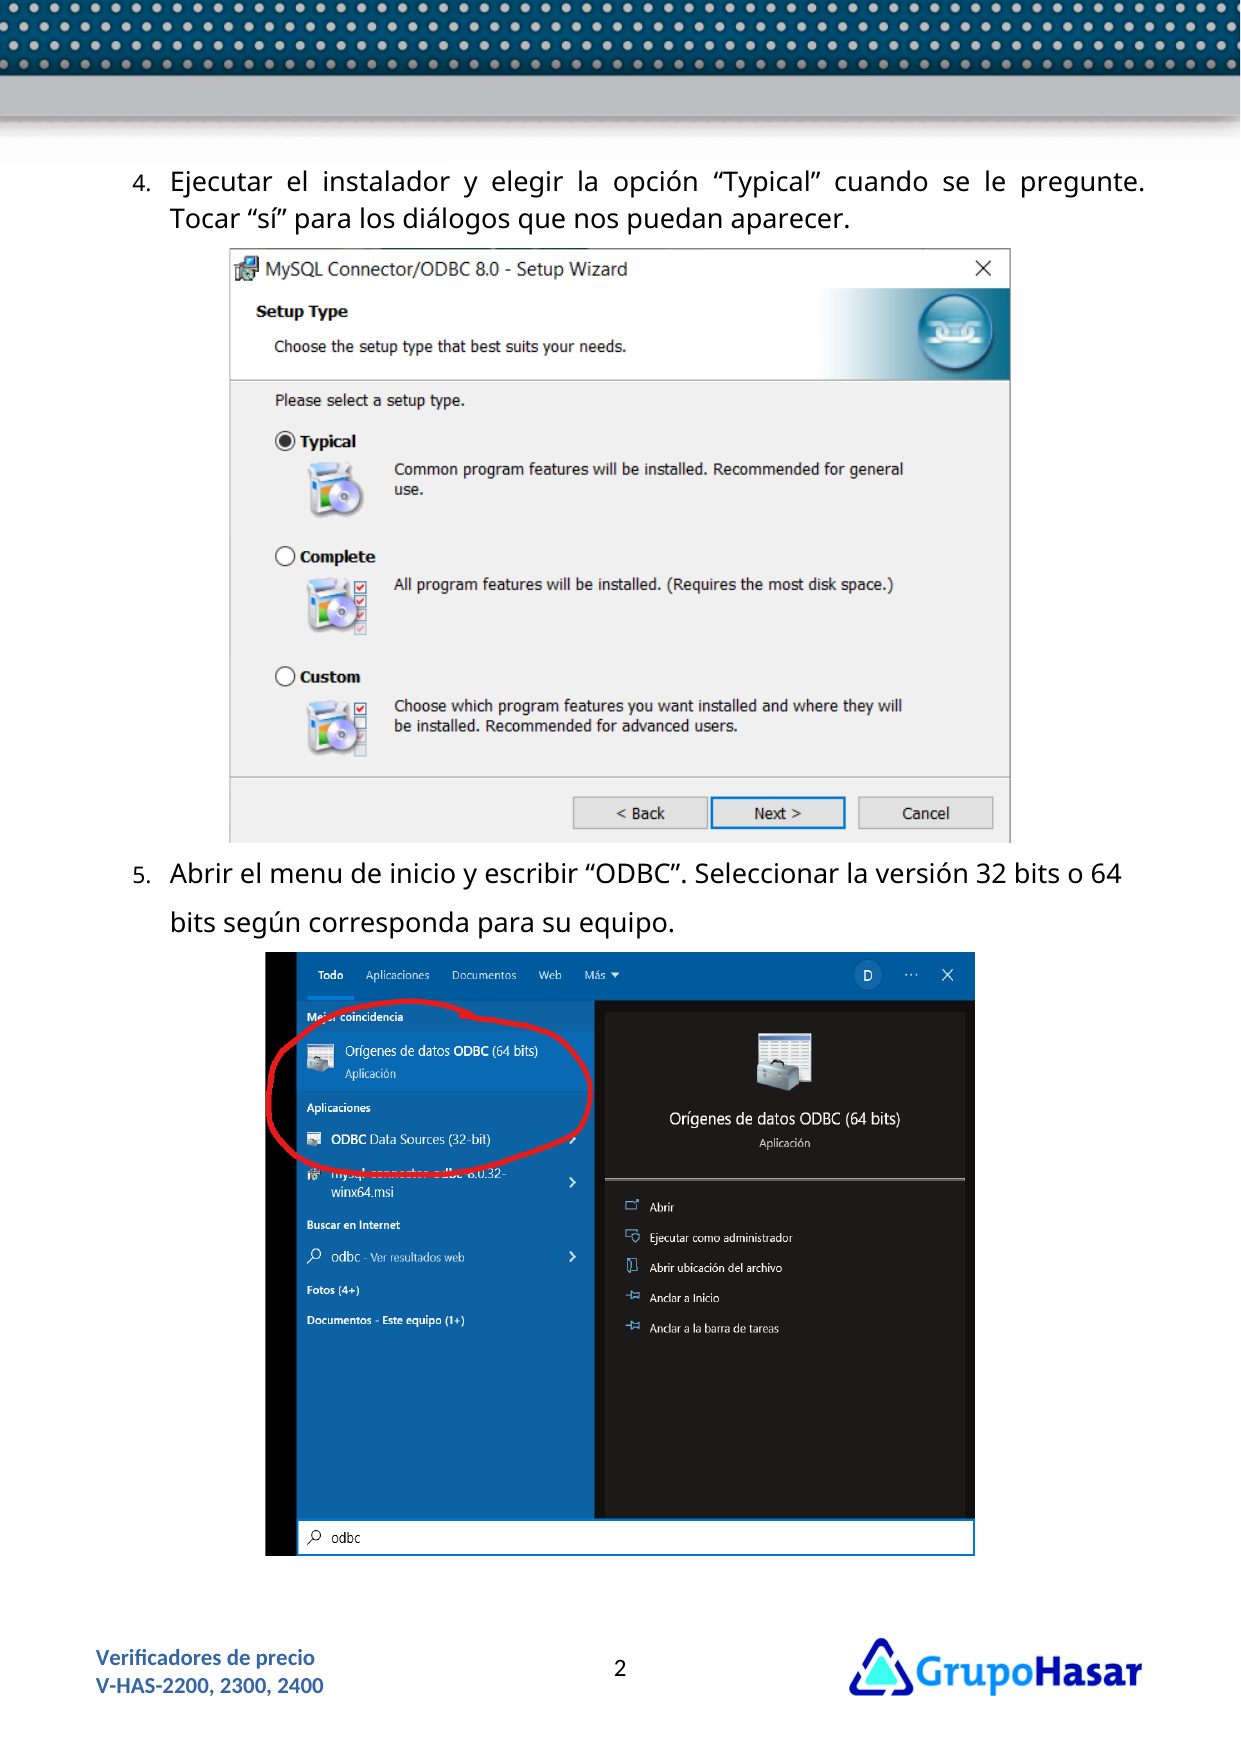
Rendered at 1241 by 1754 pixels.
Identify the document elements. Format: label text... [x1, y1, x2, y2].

picture [726, 4, 734, 12]
picture [296, 3, 305, 12]
picture [593, 60, 601, 69]
picture [184, 60, 192, 69]
picture [449, 60, 458, 69]
picture [1094, 3, 1103, 12]
picture [582, 3, 591, 12]
picture [1166, 60, 1174, 69]
picture [470, 60, 479, 69]
picture [60, 23, 69, 31]
picture [183, 23, 192, 31]
picture [1114, 42, 1124, 50]
picture [91, 42, 100, 50]
picture [582, 42, 591, 50]
picture [398, 3, 407, 12]
picture [1094, 42, 1103, 50]
picture [30, 4, 39, 12]
picture [920, 60, 929, 69]
picture [460, 42, 468, 50]
picture [521, 3, 530, 12]
picture [1125, 23, 1133, 31]
picture [367, 23, 376, 31]
picture [890, 42, 898, 50]
picture [552, 23, 560, 31]
list Ejecutar el instalador y elegir la opción “Typical” cuando se le pregunte. Tocar “sí” para los diálogos que nos puedan aparecer. [132, 162, 1146, 236]
picture [71, 42, 79, 50]
picture [511, 60, 519, 69]
picture [1156, 3, 1164, 12]
picture [674, 23, 683, 31]
picture [225, 23, 233, 31]
picture [163, 23, 172, 31]
picture [859, 23, 867, 31]
picture [1043, 23, 1052, 31]
picture [940, 60, 950, 69]
picture [798, 22, 806, 31]
picture [511, 23, 519, 31]
picture [122, 60, 131, 69]
picture [736, 23, 745, 31]
picture [807, 3, 816, 12]
picture [828, 42, 837, 50]
picture [910, 3, 918, 12]
picture [388, 60, 397, 69]
picture [491, 22, 499, 31]
picture [1105, 23, 1113, 31]
picture [286, 23, 294, 31]
picture [777, 60, 786, 69]
picture [1073, 3, 1083, 12]
picture [1043, 60, 1052, 69]
list bits según corresponda para su equipo. [132, 903, 1146, 940]
picture [163, 60, 172, 69]
picture [746, 3, 754, 12]
picture [480, 3, 489, 12]
picture [695, 23, 704, 31]
picture [327, 23, 335, 31]
picture [255, 3, 264, 12]
picture [981, 60, 990, 69]
picture [838, 60, 847, 69]
picture [306, 23, 314, 31]
picture [1012, 42, 1021, 50]
picture [245, 23, 253, 31]
picture [859, 60, 867, 69]
picture [173, 3, 181, 12]
picture [644, 42, 652, 50]
picture [787, 42, 796, 50]
picture [828, 3, 837, 12]
picture [910, 42, 919, 50]
picture [541, 3, 550, 12]
picture [633, 60, 643, 69]
picture [798, 60, 806, 69]
picture [337, 3, 345, 12]
picture [951, 4, 959, 12]
picture [101, 60, 110, 69]
picture [204, 23, 212, 31]
picture [234, 42, 243, 50]
picture [940, 23, 949, 31]
picture [1207, 23, 1216, 31]
picture [0, 60, 8, 69]
picture [879, 23, 887, 31]
picture [275, 3, 284, 12]
picture [541, 42, 550, 50]
picture [1207, 60, 1216, 69]
picture [603, 42, 612, 50]
picture [695, 60, 704, 69]
picture [245, 60, 253, 69]
picture [531, 60, 540, 69]
picture [665, 42, 673, 50]
picture [1145, 23, 1154, 31]
picture [500, 42, 510, 50]
picture [1145, 60, 1154, 69]
picture [419, 42, 427, 50]
picture [193, 42, 202, 50]
picture [1084, 23, 1092, 31]
picture [531, 23, 540, 31]
picture [767, 42, 776, 50]
picture [992, 3, 1000, 12]
picture [480, 42, 489, 50]
picture [327, 60, 335, 69]
picture [398, 42, 407, 50]
picture [439, 42, 448, 50]
picture [316, 3, 325, 12]
picture [214, 3, 223, 12]
picture [624, 42, 632, 50]
picture [705, 42, 714, 50]
picture [787, 3, 796, 12]
picture [275, 42, 284, 50]
picture [229, 248, 1011, 843]
picture [572, 60, 581, 69]
picture [674, 60, 683, 69]
picture [1114, 3, 1123, 12]
picture [1012, 3, 1021, 12]
picture [122, 23, 131, 31]
picture [286, 60, 294, 69]
picture [715, 23, 724, 31]
picture [685, 4, 693, 12]
picture [767, 4, 776, 12]
picture [900, 23, 909, 31]
picture [838, 23, 847, 31]
picture [1176, 3, 1185, 12]
picture [685, 42, 693, 50]
picture [807, 42, 816, 50]
picture [142, 23, 151, 31]
picture [981, 23, 990, 31]
picture [347, 60, 356, 69]
picture [971, 42, 980, 50]
picture [1135, 3, 1144, 12]
picture [358, 42, 366, 50]
picture [1186, 22, 1195, 31]
picture [613, 60, 621, 69]
picture [1125, 60, 1133, 69]
picture [429, 60, 438, 69]
picture [470, 22, 479, 31]
picture [30, 42, 39, 50]
picture [9, 3, 18, 12]
picture [225, 60, 233, 69]
picture [931, 42, 939, 50]
picture [848, 3, 857, 12]
picture [132, 3, 141, 12]
picture [112, 42, 120, 50]
picture [429, 23, 438, 31]
picture [951, 42, 959, 50]
picture [572, 23, 581, 31]
picture [715, 60, 724, 69]
picture [1002, 23, 1011, 31]
picture [1197, 42, 1205, 50]
picture [1053, 42, 1062, 50]
list Abrir el menu de inicio y escribir “ODBC”. Seleccionar la versión 32 bits o 64 [132, 843, 1146, 892]
picture [460, 3, 468, 12]
picture [1104, 60, 1113, 69]
picture [848, 42, 857, 50]
picture [0, 23, 8, 31]
picture [20, 60, 28, 69]
picture [347, 22, 356, 31]
picture [562, 42, 571, 50]
picture [234, 3, 243, 12]
picture [1135, 42, 1144, 50]
picture [337, 42, 346, 50]
picture [900, 60, 909, 69]
picture [491, 60, 499, 69]
picture [439, 3, 447, 12]
picture [255, 42, 264, 50]
picture [9, 42, 18, 50]
picture [306, 60, 315, 69]
picture [845, 1636, 1146, 1698]
picture [890, 3, 898, 12]
picture [1033, 42, 1042, 50]
picture [71, 4, 79, 12]
picture [920, 22, 929, 31]
picture [1227, 22, 1236, 31]
picture [265, 952, 975, 1556]
picture [869, 3, 878, 12]
picture [961, 23, 970, 31]
picture [367, 60, 376, 69]
picture [705, 3, 714, 12]
picture [40, 60, 48, 69]
picture [419, 4, 427, 12]
picture [961, 60, 970, 69]
picture [633, 23, 643, 31]
picture [388, 23, 397, 31]
picture [378, 42, 386, 50]
picture [552, 60, 560, 69]
picture [593, 23, 601, 31]
picture [1023, 60, 1031, 69]
picture [624, 3, 632, 12]
picture [194, 4, 202, 12]
picture [265, 60, 274, 69]
picture [757, 22, 765, 31]
picture [92, 3, 100, 12]
picture [613, 23, 621, 31]
picture [153, 4, 161, 12]
picture [408, 23, 417, 31]
picture [521, 42, 530, 50]
picture [296, 42, 305, 50]
picture [972, 3, 980, 12]
picture [931, 4, 939, 12]
picture [746, 42, 754, 50]
picture [1176, 42, 1185, 50]
picture [665, 3, 673, 12]
picture [1073, 42, 1083, 50]
picture [132, 42, 141, 50]
picture [51, 42, 59, 50]
picture [1166, 23, 1174, 31]
picture [757, 60, 765, 69]
picture [358, 3, 366, 12]
picture [1064, 60, 1072, 69]
picture [153, 42, 161, 50]
picture [869, 42, 878, 50]
picture [81, 23, 90, 31]
picture [51, 3, 59, 12]
picture [1197, 3, 1205, 12]
picture [1064, 23, 1072, 31]
picture [101, 23, 110, 31]
picture [1002, 60, 1011, 69]
picture [112, 4, 120, 12]
picture [265, 23, 274, 31]
picture [1023, 23, 1031, 31]
picture [736, 60, 745, 69]
picture [1156, 42, 1164, 50]
picture [1217, 3, 1225, 12]
picture [1217, 42, 1226, 50]
picture [1084, 60, 1092, 69]
picture [142, 60, 151, 69]
picture [81, 60, 90, 69]
picture [1033, 3, 1042, 12]
picture [1186, 60, 1195, 69]
picture [644, 3, 652, 12]
picture [654, 22, 663, 31]
picture [879, 60, 888, 69]
picture [818, 60, 826, 69]
picture [0, 76, 1241, 170]
picture [500, 3, 509, 12]
picture [1227, 60, 1236, 69]
picture [726, 42, 734, 50]
picture [818, 23, 826, 31]
picture [1053, 3, 1062, 12]
picture [20, 23, 28, 31]
picture [562, 3, 571, 12]
picture [173, 42, 181, 50]
picture [777, 23, 785, 31]
picture [449, 23, 458, 31]
picture [603, 3, 612, 12]
picture [40, 23, 48, 31]
picture [408, 60, 417, 69]
picture [204, 60, 213, 69]
picture [378, 4, 386, 12]
picture [316, 42, 325, 50]
picture [654, 60, 663, 69]
picture [60, 60, 69, 69]
picture [992, 42, 1000, 50]
picture [214, 42, 223, 50]
